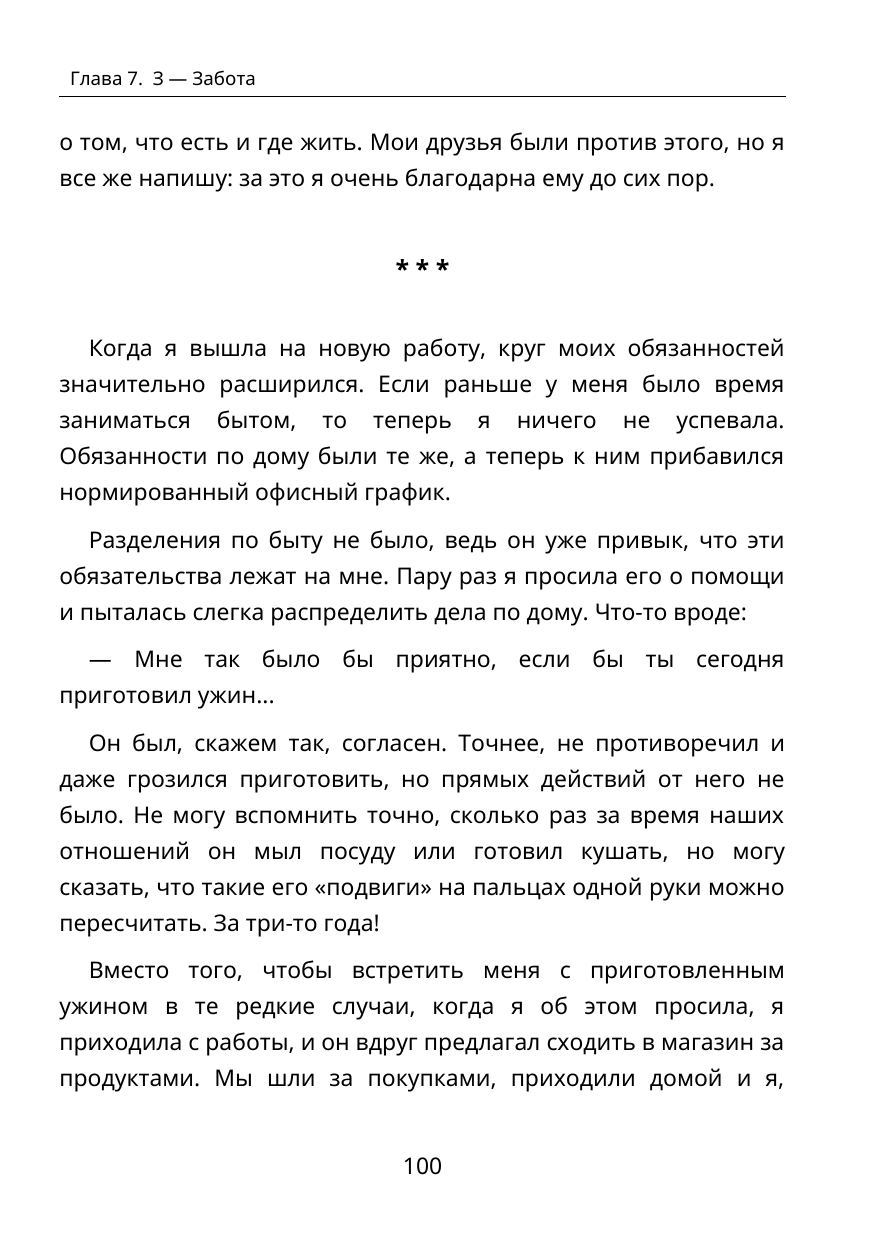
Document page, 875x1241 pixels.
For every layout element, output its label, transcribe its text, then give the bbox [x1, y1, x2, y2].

text Он был, скажем так, согласен. Точнее, не противоречил и даже грозился приготовить, но прямых действий от него не было. Не могу вспомнить точно, сколько раз за время наших отношений он мыл посуду или готовил кушать, но могу сказать, что такие его «подвиги» на пальцах одной руки можно пересчитать. За три-то года! [59, 727, 786, 938]
subtitle * * * [59, 251, 786, 285]
text Когда я вышла на новую работу, круг моих обязанностей значительно расширился. Если раньше у меня было время заниматься бытом, то теперь я ничего не успевала. Обязанности по дому были те же, а теперь к ним прибавился нормированный офисный график. [59, 332, 786, 507]
text Вместо того, чтобы встретить меня с приготовленным ужином в те редкие случаи, когда я об этом просила, я приходила с работы, и он вдруг предлагал сходить в магазин за продуктами. Мы шли за покупками, приходили домой и я, [59, 954, 786, 1093]
list Мне так было бы приятно, если бы ты сегодня приготовил ужин... [59, 643, 786, 710]
text Разделения по быту не было, ведь он уже привык, что эти обязательства лежат на мне. Пару раз я просила его о помощи и пыталась слегка распределить дела по дому. Что-то вроде: [59, 524, 786, 627]
text о том, что есть и где жить. Мои друзья были против этого, но я все же напишу: за это я очень благодарна ему до сих пор. [59, 126, 786, 193]
